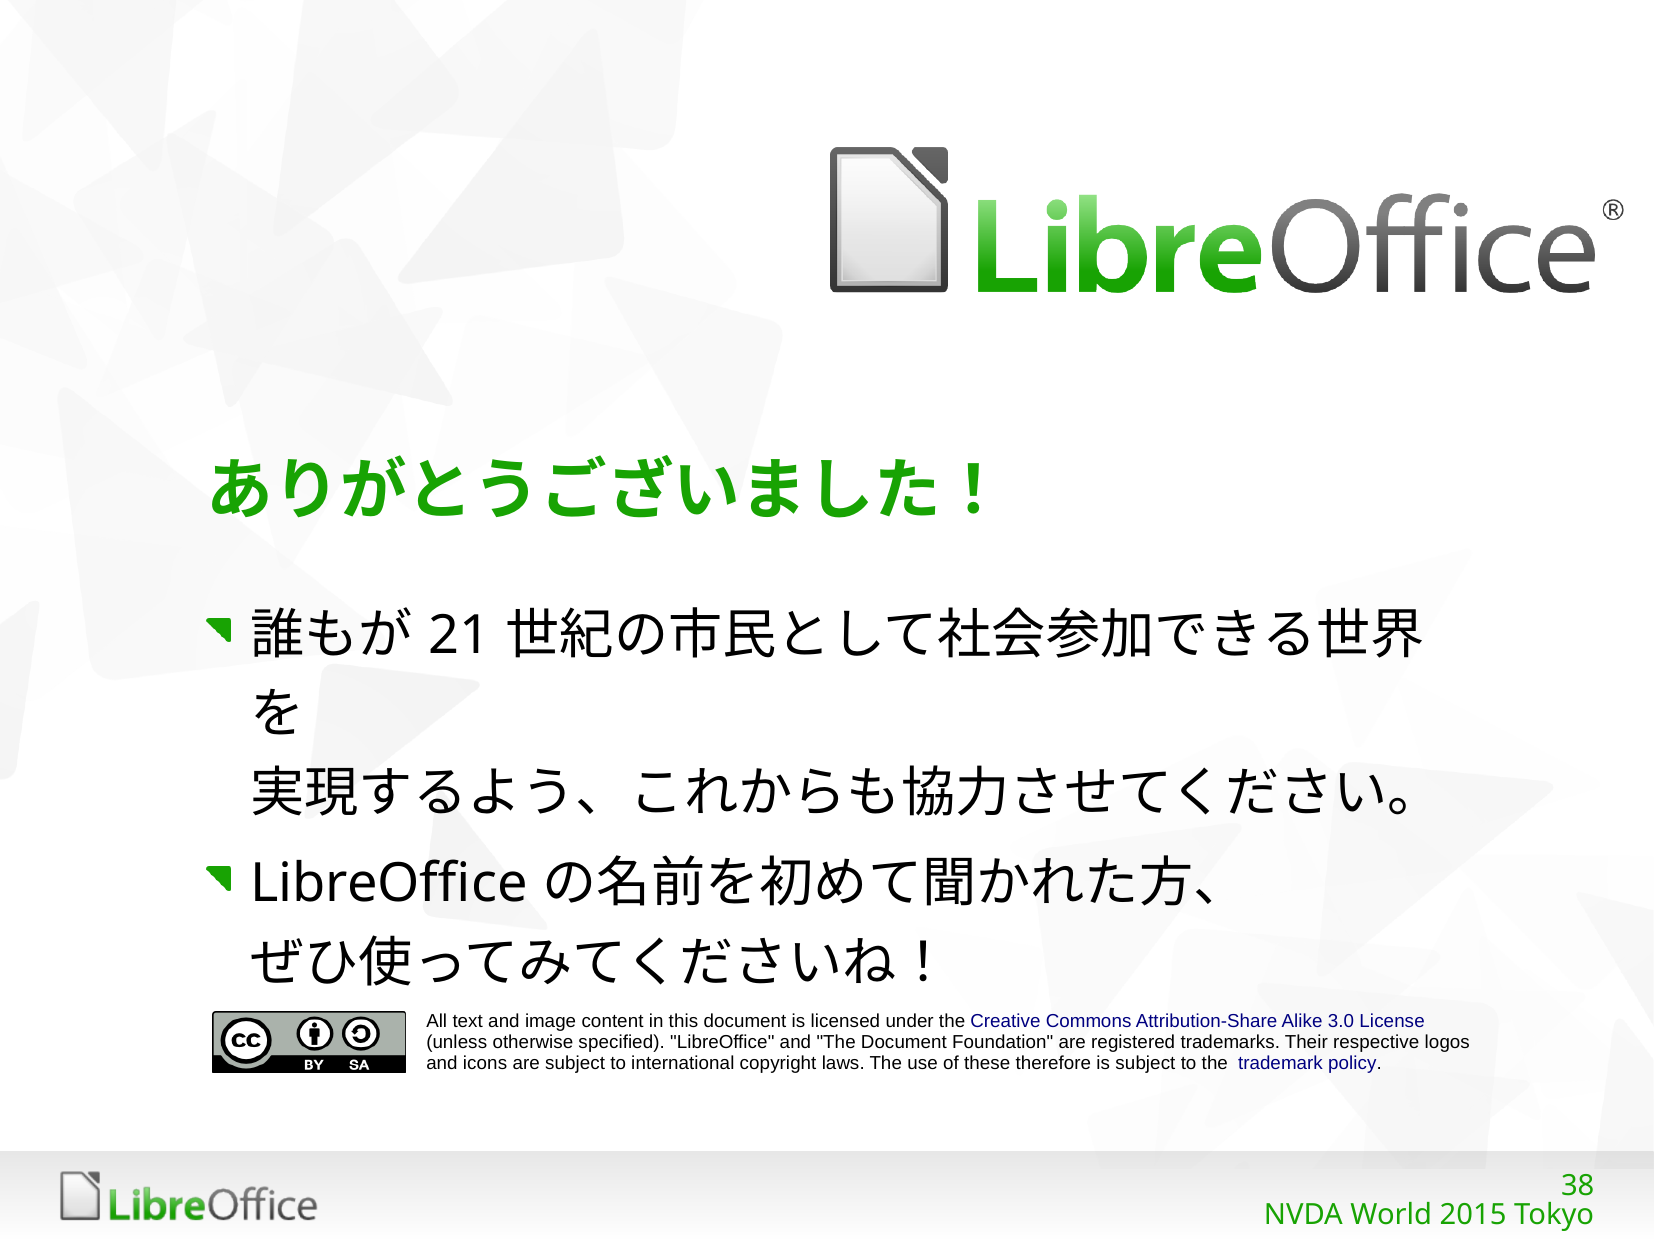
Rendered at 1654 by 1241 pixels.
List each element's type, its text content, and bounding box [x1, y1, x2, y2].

picture [0, 0, 1654, 930]
picture [915, 548, 1654, 1169]
list 誰もが21世紀の市民として社会参加できる世界を 実現するよう、これからも協力させてください。 LibreOfficeの名前を初めて聞かれた方、 ぜひ使ってみてくださいね！ [206, 590, 1477, 1241]
title ありがとうございました！ [206, 395, 1477, 573]
picture [41, 1152, 206, 1240]
